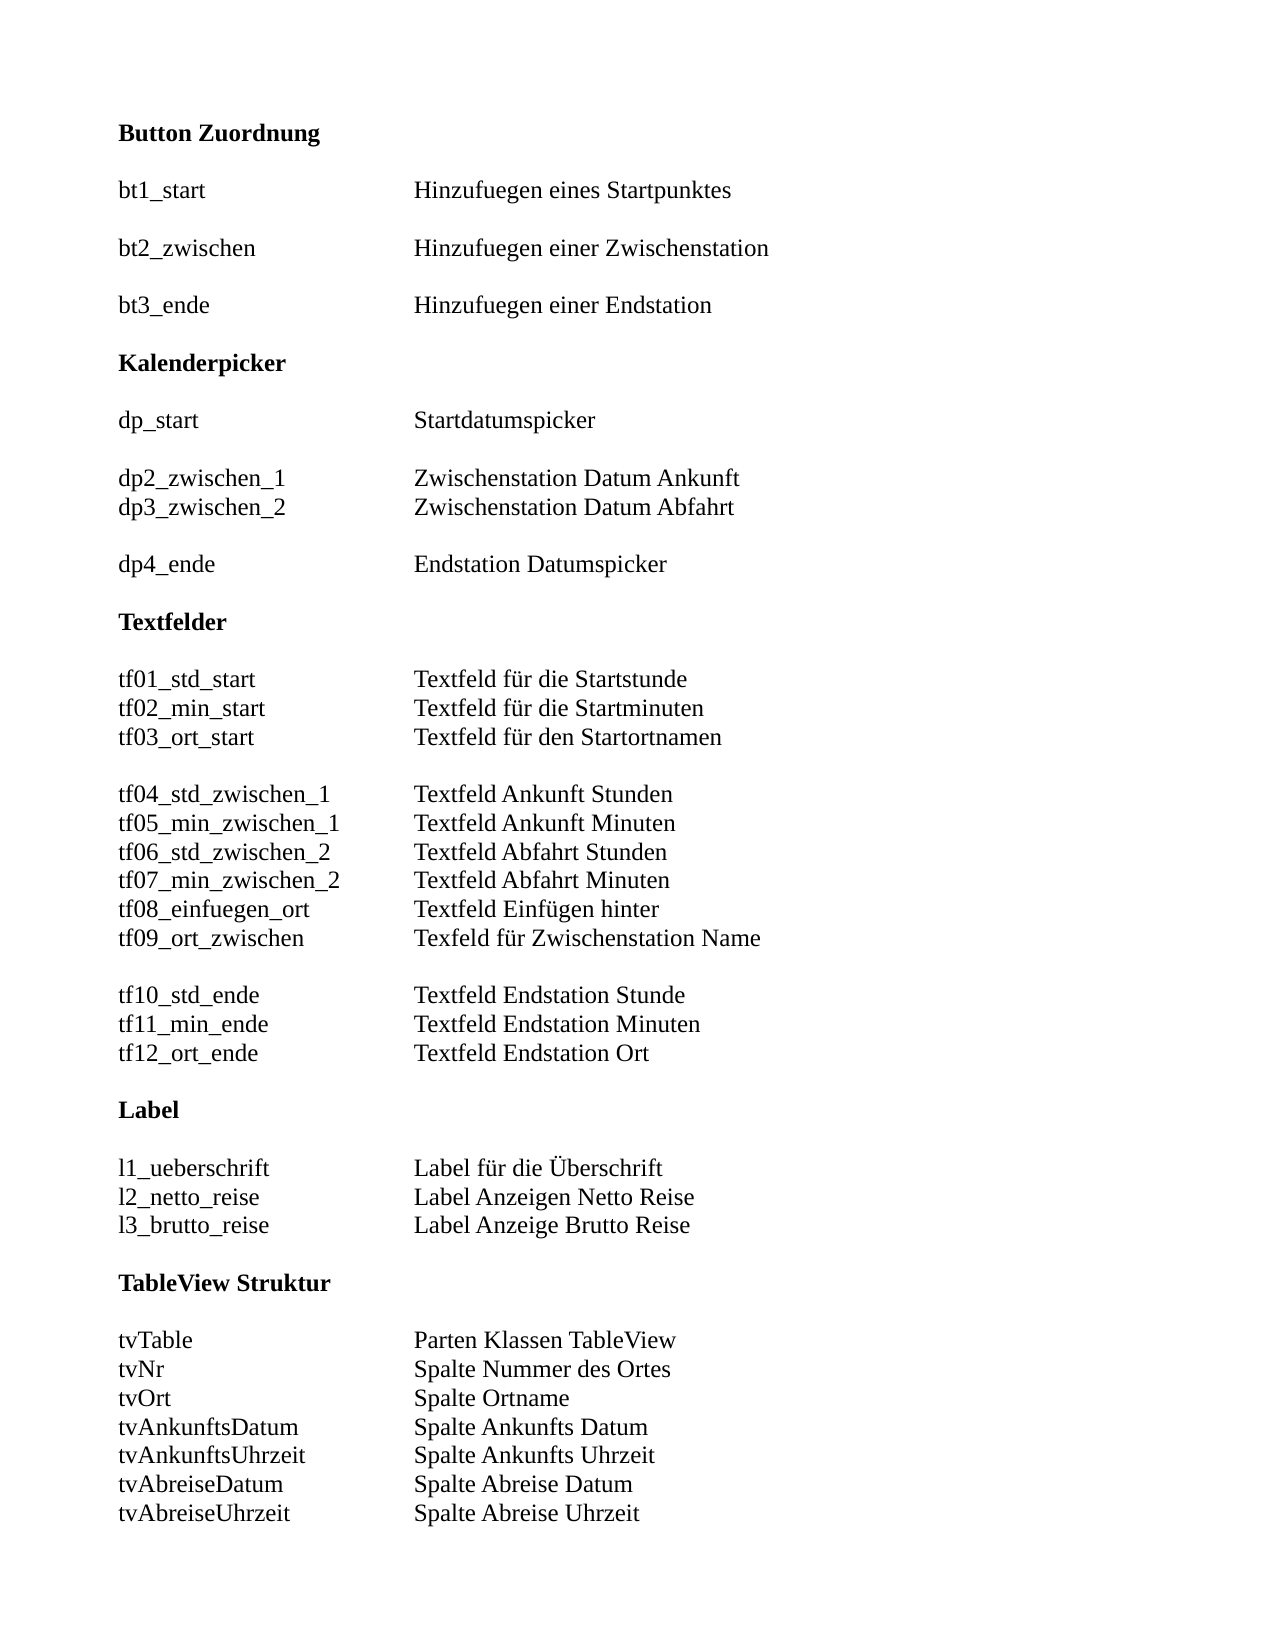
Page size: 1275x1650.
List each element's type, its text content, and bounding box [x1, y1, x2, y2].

text Button Zuordnung bt1_start Hinzufuegen eines Startpunktes [118, 118, 1157, 204]
text l2_netto_reise Label Anzeigen Netto Reise [118, 1182, 1157, 1211]
text tf10_std_ende Textfeld Endstation Stunde [118, 981, 1157, 1009]
text tf05_min_zwischen_1 Textfeld Ankunft Minuten tf06_std_zwischen_2 Textfeld Abfahrt Stunden [118, 808, 1157, 866]
text tvAbreiseDatum Spalte Abreise Datum [118, 1469, 1157, 1498]
text Kalenderpicker dp_start Startdatumspicker [118, 348, 1157, 434]
text tf07_min_zwischen_2 Textfeld Abfahrt Minuten [118, 866, 1157, 894]
text tvTable Parten Klassen TableView [118, 1326, 1157, 1354]
text l3_brutto_reise Label Anzeige Brutto Reise [118, 1211, 1157, 1239]
text tf04_std_zwischen_1 Textfeld Ankunft Stunden [118, 779, 1157, 808]
text l1_ueberschrift Label für die Überschrift [118, 1153, 1157, 1182]
text tvNr Spalte Nummer des Ortes tvOrt Spalte Ortname tvAnkunftsDatum Spalte Ankunfts Datum tvAnkunftsUhrzeit Spalte Ankunfts Uhrzeit [118, 1354, 1157, 1469]
text Label [118, 1096, 1157, 1124]
text tf08_einfuegen_ort Textfeld Einfügen hinter tf09_ort_zwischen Texfeld für Zwischenstation Name [118, 894, 1157, 952]
text dp4_ende Endstation Datumspicker [118, 549, 1157, 578]
text TableView Struktur [118, 1268, 1157, 1297]
text tf12_ort_ende Textfeld Endstation Ort [118, 1038, 1157, 1067]
text tf11_min_ende Textfeld Endstation Minuten [118, 1009, 1157, 1038]
text bt2_zwischen Hinzufuegen einer Zwischenstation [118, 204, 1157, 262]
text tvAbreiseUhrzeit Spalte Abreise Uhrzeit [118, 1498, 1157, 1527]
text dp2_zwischen_1 Zwischenstation Datum Ankunft dp3_zwischen_2 Zwischenstation Datum Abfahrt [118, 463, 1157, 521]
text Textfelder tf01_std_start Textfeld für die Startstunde tf02_min_start Textfeld für die Startminuten tf03_ort_start Textfeld für den Startortnamen [118, 607, 1157, 751]
text bt3_ende Hinzufuegen einer Endstation [118, 291, 1157, 319]
